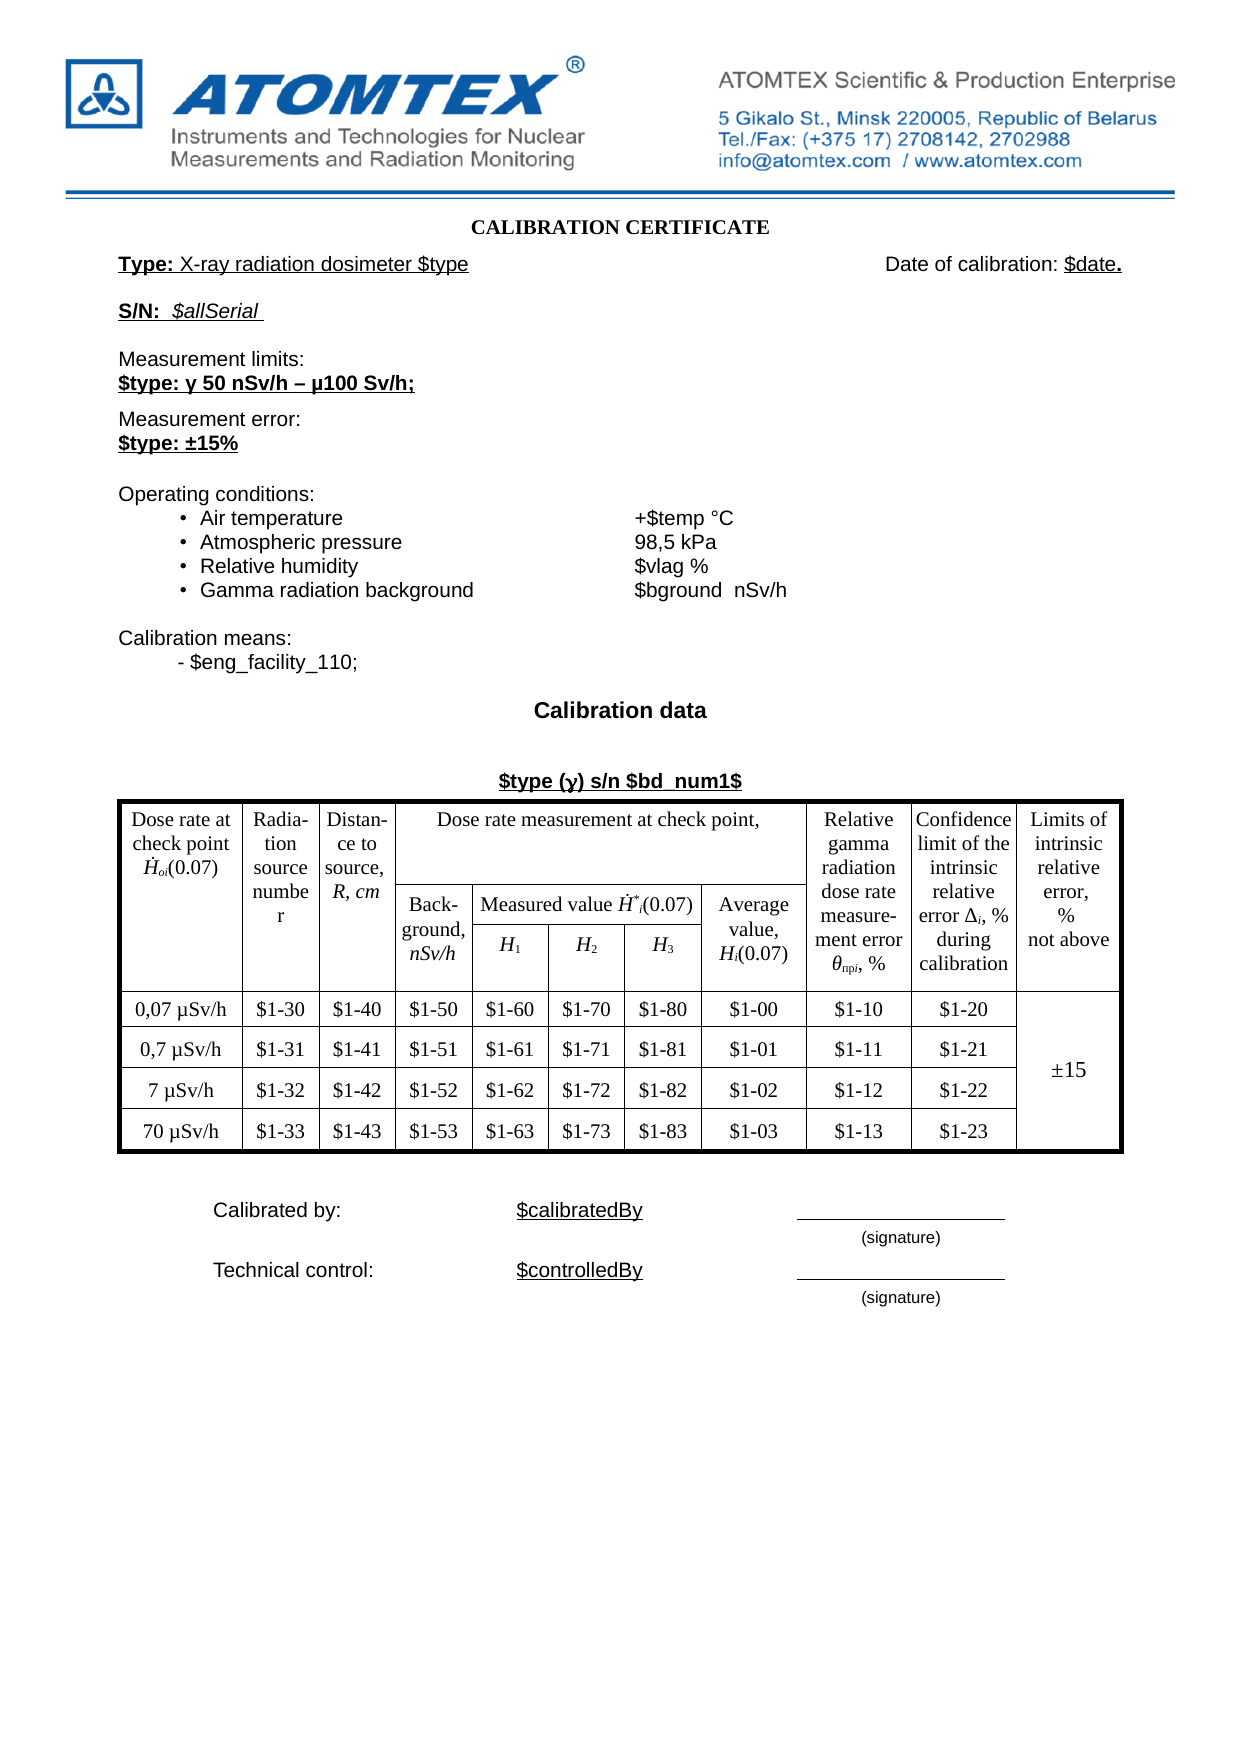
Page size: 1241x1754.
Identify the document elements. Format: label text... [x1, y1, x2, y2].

table_header $type (γ) s/n $bd_num1$ [119, 753, 1121, 798]
table_cell $1-70 [549, 992, 624, 1026]
table_cell $1-80 [625, 992, 701, 1026]
list Gamma radiation background $bground nSv/h [179, 578, 1122, 602]
table_cell $1-53 [396, 1109, 472, 1148]
table_cell $1-83 [625, 1109, 701, 1148]
text - $eng_facility_110; [118, 649, 1122, 673]
table_cell $1-22 [912, 1068, 1016, 1108]
table_cell (signature) [771, 1225, 1030, 1255]
table_header $calibratedBy [514, 1195, 771, 1225]
table_cell (signature) [771, 1285, 1030, 1315]
table_cell $1-03 [702, 1109, 806, 1148]
table_cell Distan-ce to source, R, сm [320, 804, 395, 991]
list Relative humidity $vlag % [179, 553, 1122, 578]
table_cell Confidence limit of the intrinsic relative error Δi, % during calibration [912, 804, 1016, 991]
table_cell Limits of intrinsic relative error, % not above [1017, 804, 1119, 991]
table_cell $controlledBy [514, 1255, 771, 1285]
table_cell $1-12 [807, 1068, 911, 1108]
table_cell $1-63 [473, 1109, 548, 1148]
table_cell $1-82 [625, 1068, 701, 1108]
table_cell $1-72 [549, 1068, 624, 1108]
table_cell 0,7 µSv/h [122, 1027, 242, 1067]
table_cell $1-31 [243, 1027, 319, 1067]
text Type: X-ray radiation dosimeter $type Date of calibration: $date. [118, 251, 1122, 275]
table_cell $1-50 [396, 992, 472, 1026]
table_cell Radia-tion source number [243, 804, 319, 991]
table_cell H3 [625, 925, 701, 991]
table_cell $1-62 [473, 1068, 548, 1108]
table_cell $1-51 [396, 1027, 472, 1067]
table_cell $1-00 [702, 992, 806, 1026]
table_cell $1-20 [912, 992, 1016, 1026]
text Measurement limits: [118, 347, 1122, 371]
table_cell $1-60 [473, 992, 548, 1026]
table_cell [210, 1225, 513, 1255]
table_cell [514, 1225, 771, 1255]
text CALIBRATION CERTIFICATE [118, 215, 1122, 239]
table_cell H1 [473, 925, 548, 991]
table_cell Technical control: [210, 1255, 513, 1285]
table_cell 7 µSv/h [122, 1068, 242, 1108]
text Measurement error: [118, 407, 1122, 431]
table_cell $1-81 [625, 1027, 701, 1067]
text S/N: $allSerial [118, 299, 1122, 323]
table_cell ±15 [1017, 992, 1119, 1148]
table_cell $1-23 [912, 1109, 1016, 1148]
table_cell [210, 1285, 513, 1315]
table_cell $1-10 [807, 992, 911, 1026]
table_cell $1-33 [243, 1109, 319, 1148]
table_cell Back-ground, nSv/h [396, 885, 472, 991]
table_cell $1-11 [807, 1027, 911, 1067]
table_cell $1-41 [320, 1027, 395, 1067]
table_cell $1-71 [549, 1027, 624, 1067]
table_cell H2 [549, 925, 624, 991]
text Calibration means: [118, 626, 1122, 649]
table_cell $1-42 [320, 1068, 395, 1108]
table_cell $1-21 [912, 1027, 1016, 1067]
list Atmospheric pressure 98,5 kPa [179, 529, 1122, 553]
table_cell $1-73 [549, 1109, 624, 1148]
table_cell $1-32 [243, 1068, 319, 1108]
table_cell Dose rate measurement at check point, [396, 804, 806, 884]
table_cell $1-30 [243, 992, 319, 1026]
table_header [771, 1195, 1030, 1225]
text Calibration data [118, 697, 1122, 724]
table_cell Measured value Ḣ*i(0.07) [473, 885, 701, 924]
table_header Calibrated by: [210, 1195, 513, 1225]
text $type: ±15% [118, 431, 1122, 455]
list Air temperature +$temp °C [179, 505, 1122, 529]
table_cell $1-01 [702, 1027, 806, 1067]
table_cell $1-61 [473, 1027, 548, 1067]
text $type: γ 50 nSv/h – µ100 Sv/h; [118, 371, 1122, 395]
table_cell $1-13 [807, 1109, 911, 1148]
table_cell $1-52 [396, 1068, 472, 1108]
table_cell Relative gamma radiation dose rate measure-ment error θпрi, % [807, 804, 911, 991]
table_cell $1-40 [320, 992, 395, 1026]
table_cell Average value, Hi(0.07) [702, 885, 806, 991]
table_cell Dose rate at check point Ḣoi(0.07) [122, 804, 242, 991]
table_cell $1-02 [702, 1068, 806, 1108]
table_cell $1-43 [320, 1109, 395, 1148]
table_cell [514, 1285, 771, 1315]
table_cell 0,07 µSv/h [122, 992, 242, 1026]
table_cell 70 µSv/h [122, 1109, 242, 1148]
text Operating conditions: [118, 481, 1122, 505]
table_cell [771, 1255, 1030, 1285]
